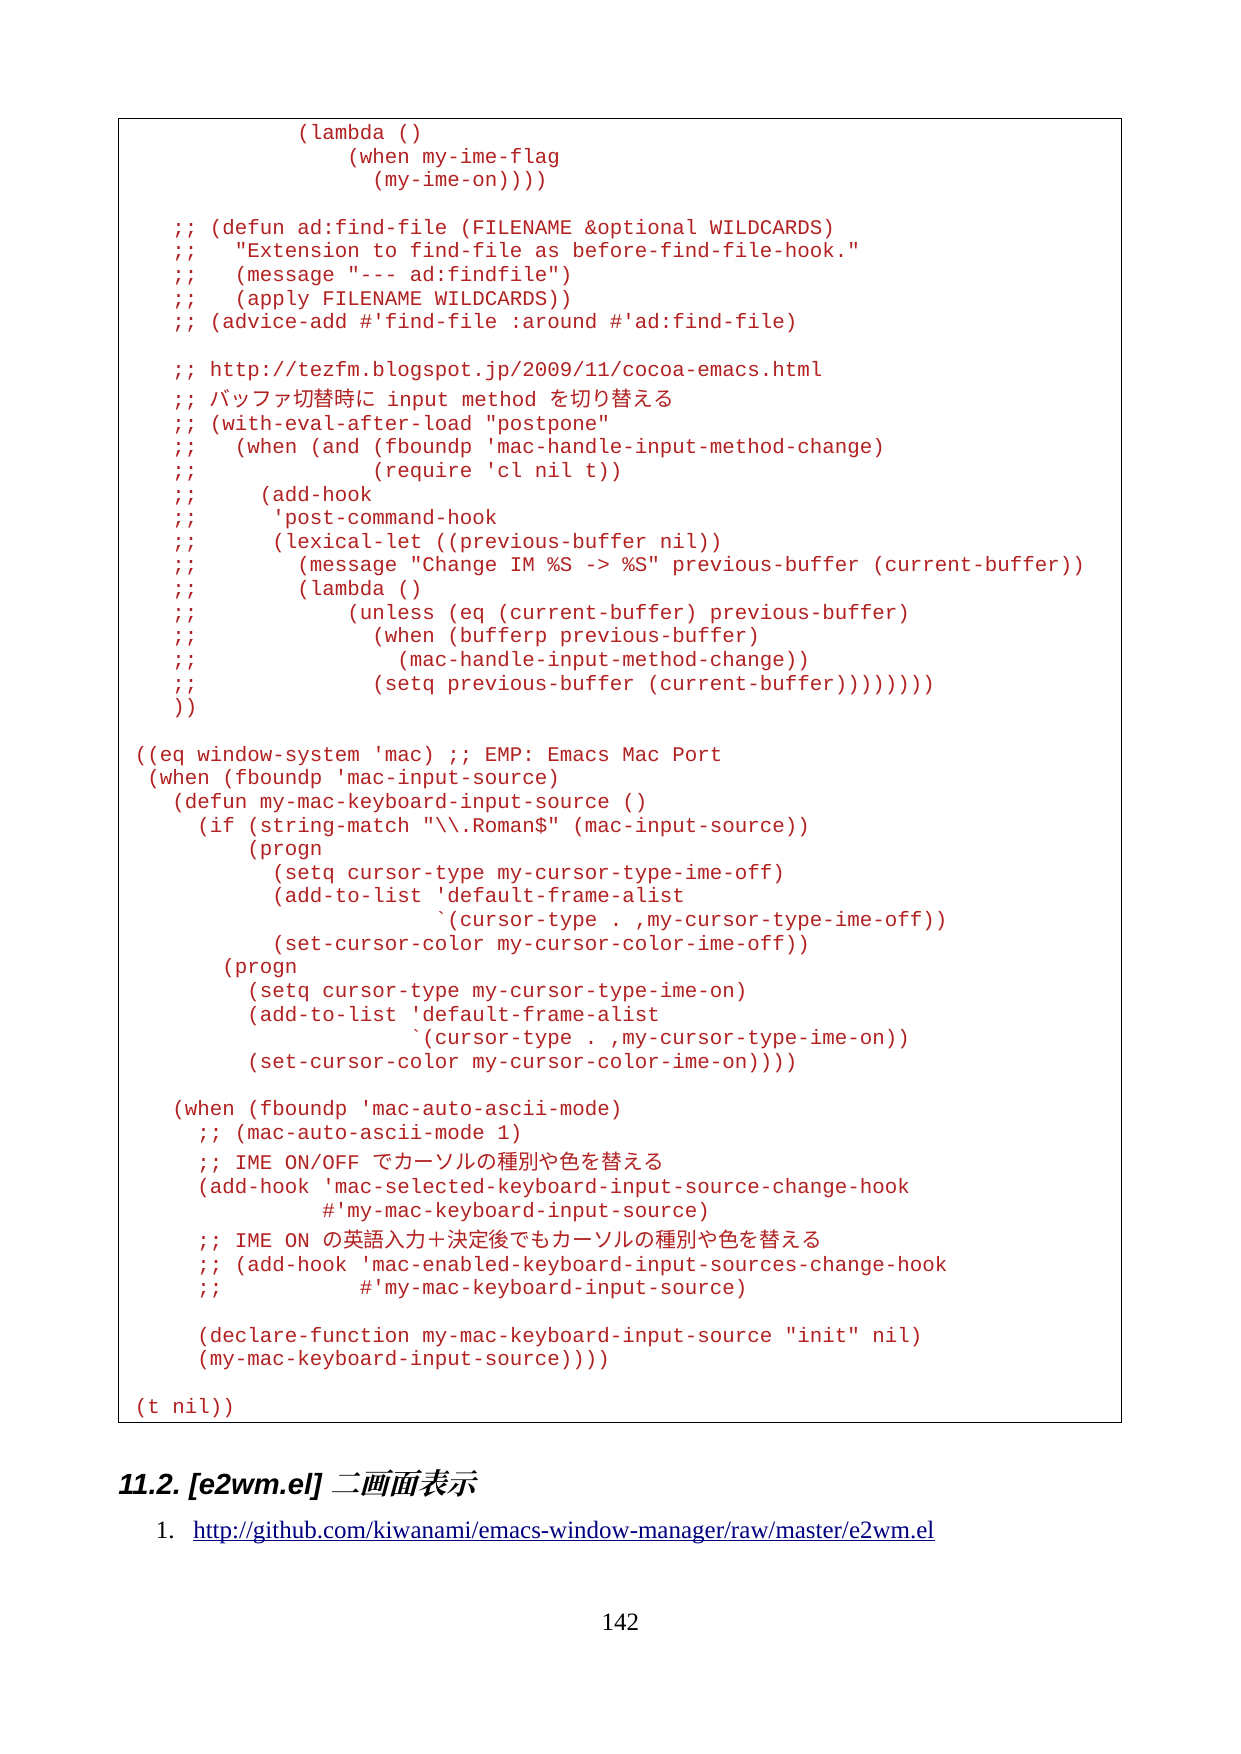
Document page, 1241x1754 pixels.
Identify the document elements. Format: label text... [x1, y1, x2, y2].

text ;; (lexical-let ((previous-buffer nil)) [119, 527, 1121, 551]
text (progn [119, 952, 1121, 976]
text ;; #'my-mac-keyboard-input-source) [119, 1273, 1121, 1297]
text ;; 'post-command-hook [119, 503, 1121, 527]
text ;; (when (and (fboundp 'mac-handle-input-method-change) [119, 432, 1121, 456]
text ;; IME ON の英語入力＋決定後でもカーソルの種別や色を替える [119, 1219, 1121, 1250]
text ;; IME ON/OFF でカーソルの種別や色を替える [119, 1142, 1121, 1172]
text (declare-function my-mac-keyboard-input-source "init" nil) [119, 1321, 1121, 1344]
text (lambda () [119, 119, 1121, 142]
text ;; (apply FILENAME WILDCARDS)) [119, 284, 1121, 307]
text ;; (with-eval-after-load "postpone" [119, 409, 1121, 432]
text (setq cursor-type my-cursor-type-ime-on) [119, 976, 1121, 1000]
text ((eq window-system 'mac) ;; EMP: Emacs Mac Port [119, 740, 1121, 763]
text ;; "Extension to find-file as before-find-file-hook." [119, 236, 1121, 260]
text (set-cursor-color my-cursor-color-ime-on)))) [119, 1047, 1121, 1071]
text (when (fboundp 'mac-input-source) [119, 763, 1121, 787]
text (set-cursor-color my-cursor-color-ime-off)) [119, 929, 1121, 952]
text `(cursor-type . ,my-cursor-type-ime-off)) [119, 905, 1121, 929]
text ;; (mac-handle-input-method-change)) [119, 645, 1121, 669]
text (add-to-list 'default-frame-alist [119, 1000, 1121, 1023]
text ;; (message "--- ad:findfile") [119, 260, 1121, 284]
text ;; (require 'cl nil t)) [119, 456, 1121, 479]
text ;; (mac-auto-ascii-mode 1) [119, 1118, 1121, 1142]
text (progn [119, 834, 1121, 858]
text (if (string-match "\\.Roman$" (mac-input-source)) [119, 811, 1121, 834]
text (add-hook 'mac-selected-keyboard-input-source-change-hook [119, 1172, 1121, 1196]
text ;; (when (bufferp previous-buffer) [119, 621, 1121, 645]
text (setq cursor-type my-cursor-type-ime-off) [119, 858, 1121, 882]
text (t nil)) [119, 1392, 1121, 1422]
text ;; (advice-add #'find-file :around #'ad:find-file) [119, 307, 1121, 331]
subtitle [e2wm.el] 二画面表示 [118, 1461, 1122, 1502]
text ;; (add-hook 'mac-enabled-keyboard-input-sources-change-hook [119, 1250, 1121, 1273]
text ;; (unless (eq (current-buffer) previous-buffer) [119, 598, 1121, 621]
text (add-to-list 'default-frame-alist [119, 882, 1121, 905]
text ;; (add-hook [119, 479, 1121, 503]
text (defun my-mac-keyboard-input-source () [119, 787, 1121, 811]
text )) [119, 692, 1121, 716]
text (my-ime-on)))) [119, 165, 1121, 189]
text ;; (message "Change IM %S -> %S" previous-buffer (current-buffer)) [119, 551, 1121, 574]
text ;; バッファ切替時に input method を切り替える [119, 378, 1121, 409]
text (when my-ime-flag [119, 142, 1121, 165]
text ;; http://tezfm.blogspot.jp/2009/11/cocoa-emacs.html [119, 354, 1121, 378]
text ;; (lambda () [119, 574, 1121, 598]
list http://github.com/kiwanami/emacs-window-manager/raw/master/e2wm.el [156, 1515, 1122, 1572]
text ;; (setq previous-buffer (current-buffer)))))))) [119, 669, 1121, 692]
text #'my-mac-keyboard-input-source) [119, 1196, 1121, 1219]
text (when (fboundp 'mac-auto-ascii-mode) [119, 1094, 1121, 1118]
text `(cursor-type . ,my-cursor-type-ime-on)) [119, 1023, 1121, 1047]
text (my-mac-keyboard-input-source)))) [119, 1344, 1121, 1368]
text ;; (defun ad:find-file (FILENAME &optional WILDCARDS) [119, 213, 1121, 236]
